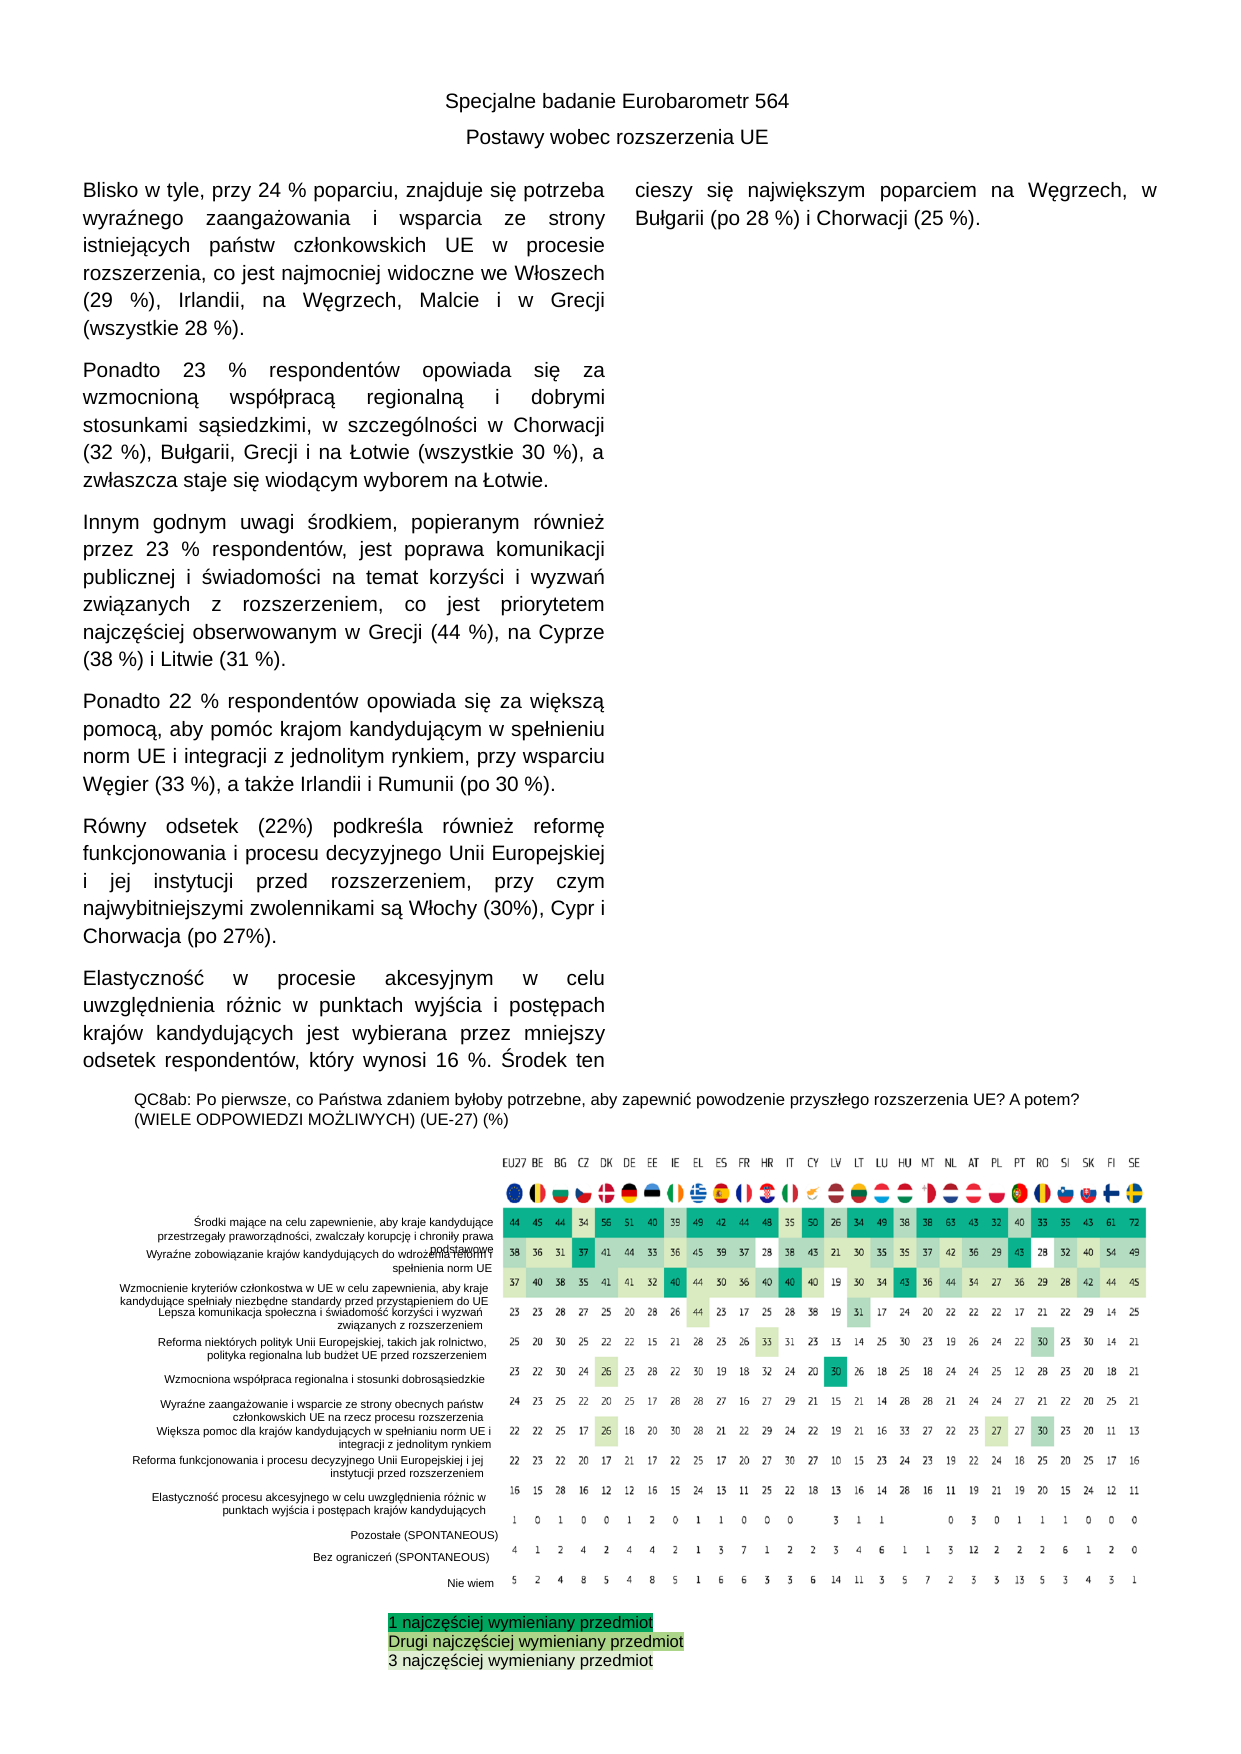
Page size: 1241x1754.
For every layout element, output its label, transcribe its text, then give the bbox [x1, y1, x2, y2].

text Ponadto 22 % respondentów opowiada się za większą pomocą, aby pomóc krajom kandydującym w spełnieniu norm UE i integracji z jednolitym rynkiem, przy wsparciu Węgier (33 %), a także Irlandii i Rumunii (po 30 %). [83, 689, 605, 796]
text Blisko w tyle, przy 24 % poparciu, znajduje się potrzeba wyraźnego zaangażowania i wsparcia ze strony istniejących państw członkowskich UE w procesie rozszerzenia, co jest najmocniej widoczne we Włoszech (29 %), Irlandii, na Węgrzech, Malcie i w Grecji (wszystkie 28 %). [83, 178, 605, 339]
text Innym godnym uwagi środkiem, popieranym również przez 23 % respondentów, jest poprawa komunikacji publicznej i świadomości na temat korzyści i wyzwań związanych z rozszerzeniem, co jest priorytetem najczęściej obserwowanym w Grecji (44 %), na Cyprze (38 %) i Litwie (31 %). [83, 509, 605, 671]
text Ponadto 23 % respondentów opowiada się za wzmocnioną współpracą regionalną i dobrymi stosunkami sąsiedzkimi, w szczególności w Chorwacji (32 %), Bułgarii, Grecji i na Łotwie (wszystkie 30 %), a zwłaszcza staje się wiodącym wyborem na Łotwie. [83, 357, 605, 491]
text Elastyczność w procesie akcesyjnym w celu uwzględnienia różnic w punktach wyjścia i postępach krajów kandydujących jest wybierana przez mniejszy odsetek respondentów, który wynosi 16 %. Środek ten [83, 966, 605, 1072]
picture [496, 1148, 1153, 1599]
text Równy odsetek (22%) podkreśla również reformę funkcjonowania i procesu decyzyjnego Unii Europejskiej i jej instytucji przed rozszerzeniem, przy czym najwybitniejszymi zwolennikami są Włochy (30%), Cypr i Chorwacja (po 27%). [83, 814, 605, 948]
text cieszy się największym poparciem na Węgrzech, w Bułgarii (po 28 %) i Chorwacji (25 %). [635, 178, 1157, 229]
